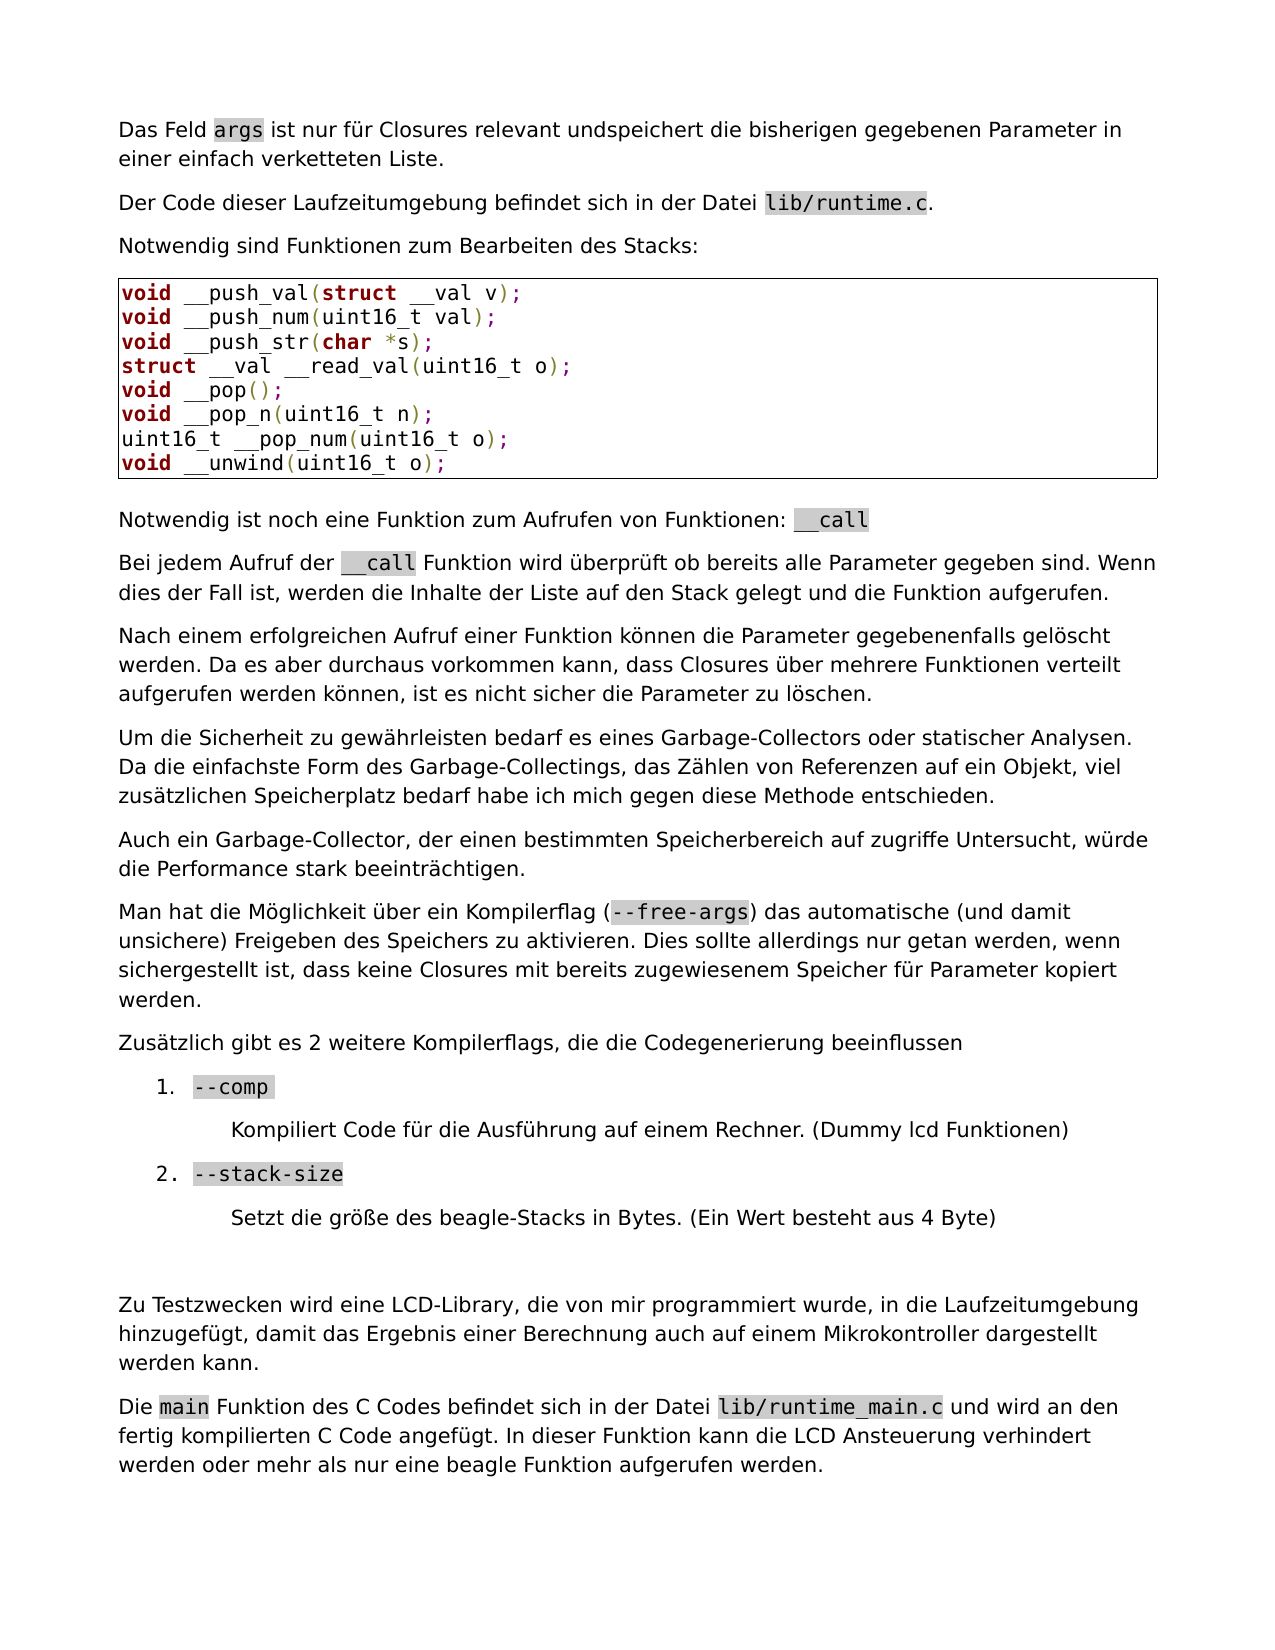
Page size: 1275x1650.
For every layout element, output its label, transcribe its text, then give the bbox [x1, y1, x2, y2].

text Man hat die Möglichkeit über ein Kompilerflag (--free-args) das automatische (und damit unsichere) Freigeben des Speichers zu aktivieren. Dies sollte allerdings nur getan werden, wenn sichergestellt ist, dass keine Closures mit bereits zugewiesenem Speicher für Parameter kopiert werden. [118, 900, 1157, 1012]
text Auch ein Garbage-Collector, der einen bestimmten Speicherbereich auf zugriffe Untersucht, würde die Performance stark beeinträchtigen. [118, 828, 1157, 881]
text void __pop_n(uint16_t n); [119, 399, 1157, 424]
text Zu Testzwecken wird eine LCD-Library, die von mir programmiert wurde, in die Laufzeitumgebung hinzugefügt, damit das Ergebnis einer Berechnung auch auf einem Mikrokontroller dargestellt werden kann. [118, 1293, 1157, 1376]
text void __pop(); [119, 375, 1157, 399]
text Zusätzlich gibt es 2 weitere Kompilerflags, die die Codegenerierung beeinflussen [118, 1031, 1157, 1056]
text Notwendig sind Funktionen zum Bearbeiten des Stacks: [118, 234, 1157, 259]
text Der Code dieser Laufzeitumgebung befindet sich in der Datei lib/runtime.c. [118, 191, 1157, 215]
text Die main Funktion des C Codes befindet sich in der Datei lib/runtime_main.c und wird an den fertig kompilierten C Code angefügt. In dieser Funktion kann die LCD Ansteuerung verhindert werden oder mehr als nur eine beagle Funktion aufgerufen werden. [118, 1395, 1157, 1477]
text void __unwind(uint16_t o); [119, 448, 1157, 478]
list --stack-size [156, 1162, 1157, 1186]
text Bei jedem Aufruf der __call Funktion wird überprüft ob bereits alle Parameter gegeben sind. Wenn dies der Fall ist, werden die Inhalte der Liste auf den Stack gelegt und die Funktion aufgerufen. [118, 551, 1157, 605]
text Nach einem erfolgreichen Aufruf einer Funktion können die Parameter gegebenenfalls gelöscht werden. Da es aber durchaus vorkommen kann, dass Closures über mehrere Funktionen verteilt aufgerufen werden können, ist es nicht sicher die Parameter zu löschen. [118, 624, 1157, 707]
text void __push_num(uint16_t val); [119, 302, 1157, 327]
text void __push_val(struct __val v); [119, 279, 1157, 302]
text void __push_str(char *s); [119, 327, 1157, 351]
text Um die Sicherheit zu gewährleisten bedarf es eines Garbage-Collectors oder statischer Analysen. Da die einfachste Form des Garbage-Collectings, das Zählen von Referenzen auf ein Objekt, viel zusätzlichen Speicherplatz bedarf habe ich mich gegen diese Methode entschieden. [118, 726, 1157, 808]
list Kompiliert Code für die Ausführung auf einem Rechner. (Dummy lcd Funktionen) [193, 1118, 1157, 1143]
list Setzt die größe des beagle-Stacks in Bytes. (Ein Wert besteht aus 4 Byte) [193, 1206, 1157, 1230]
text struct __val __read_val(uint16_t o); [119, 351, 1157, 375]
text Das Feld args ist nur für Closures relevant undspeichert die bisherigen gegebenen Parameter in einer einfach verketteten Liste. [118, 118, 1157, 171]
text uint16_t __pop_num(uint16_t o); [119, 424, 1157, 448]
text Notwendig ist noch eine Funktion zum Aufrufen von Funktionen: __call [118, 508, 1157, 532]
list --comp [156, 1075, 1157, 1099]
